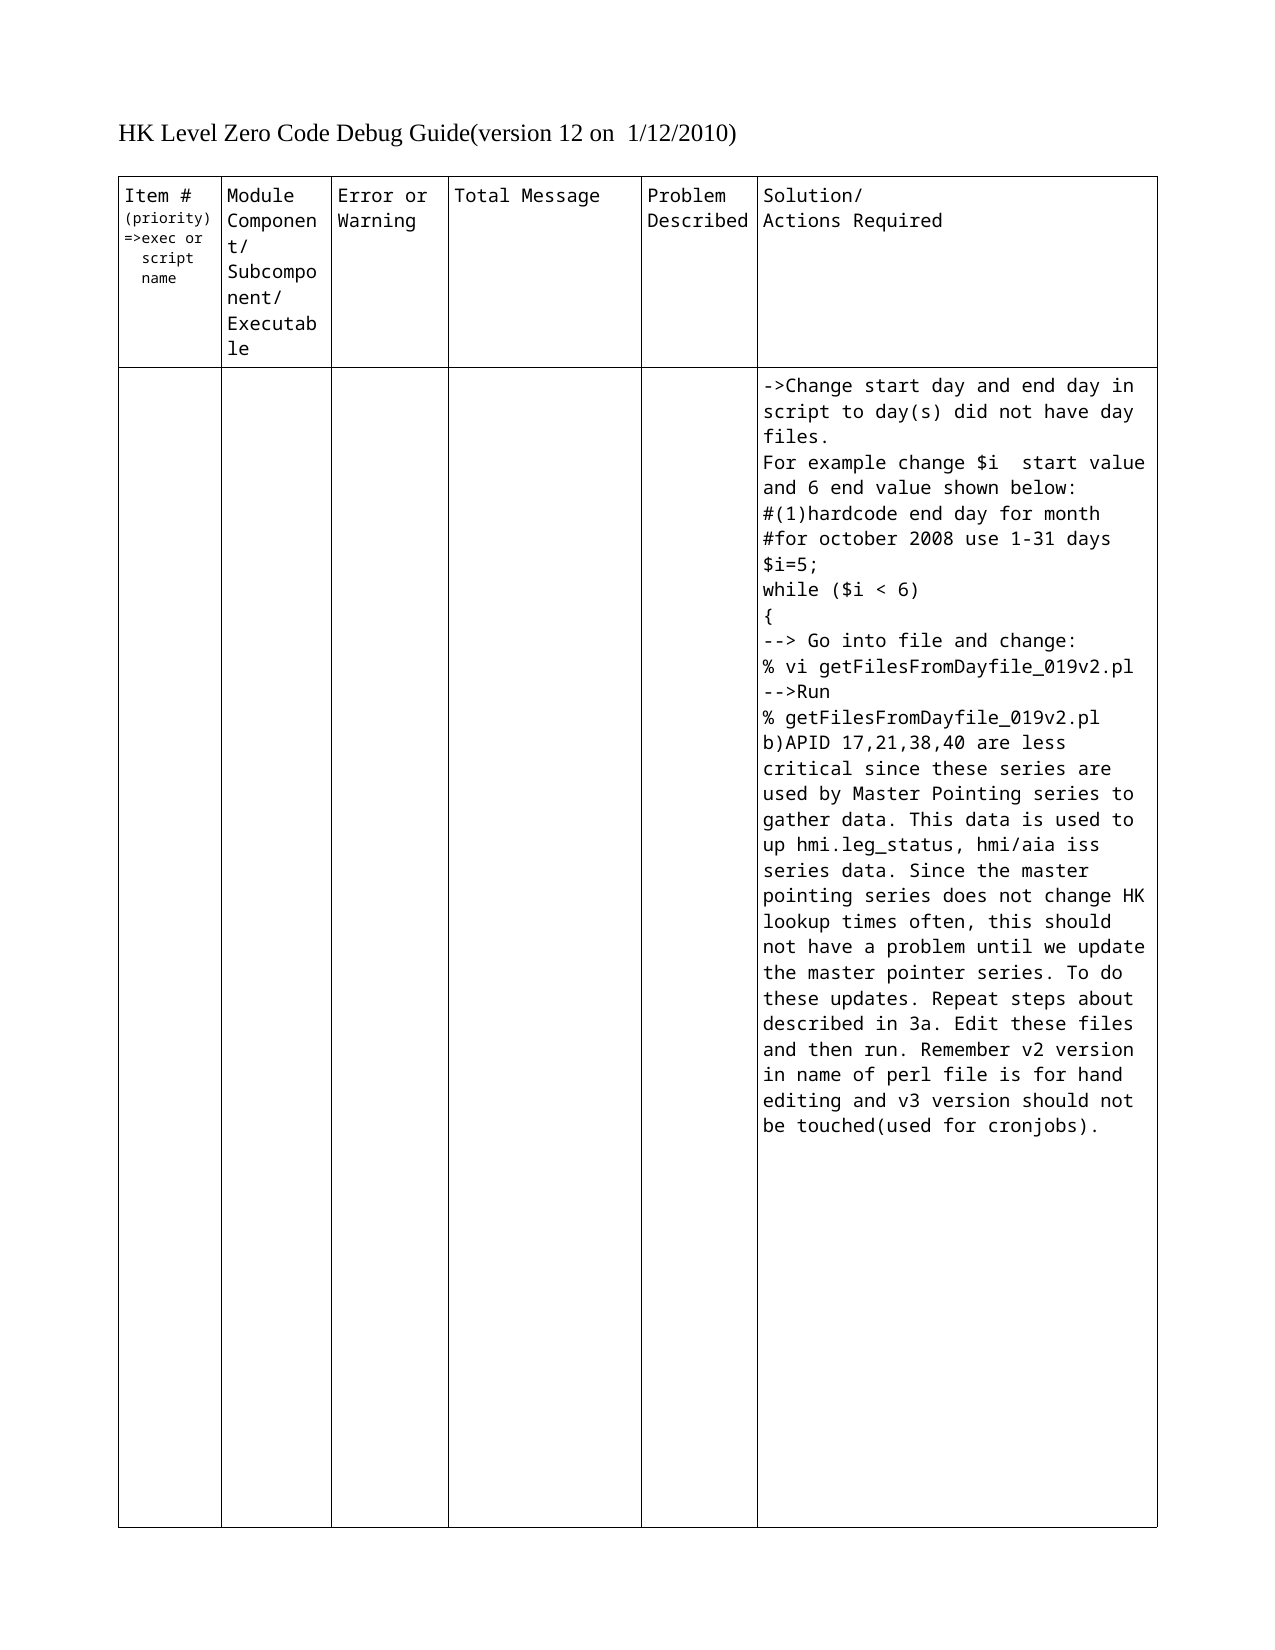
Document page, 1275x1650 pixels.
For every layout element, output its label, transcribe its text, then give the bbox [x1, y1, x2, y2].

table_cell [449, 368, 641, 1527]
table_cell ->Change start day and end day in script to day(s) did not have day files. For example change $i start value and 6 end value shown below: #(1)hardcode end day for month #for october 2008 use 1-31 days $i=5; while ($i < 6) { --> Go into file and change: % vi getFilesFromDayfile_019v2.pl -->Run % getFilesFromDayfile_019v2.pl b)APID 17,21,38,40 are less critical since these series are used by Master Pointing series to gather data. This data is used to up hmi.leg_status, hmi/aia iss series data. Since the master pointing series does not change HK lookup times often, this should not have a problem until we update the master pointer series. To do these updates. Repeat steps about described in 3a. Edit these files and then run. Remember v2 version in name of perl file is for hand editing and v3 version should not be touched(used for cronjobs). [758, 368, 1157, 1527]
table_header Error or Warning [332, 177, 448, 367]
table_cell [332, 368, 448, 1527]
table_header Total Message [449, 177, 641, 367]
table_cell [222, 368, 331, 1527]
table_cell [642, 368, 757, 1527]
table_cell [119, 368, 221, 1527]
table_header Problem Described [642, 177, 757, 367]
table_header Item # (priority) =>exec or script name [119, 177, 221, 367]
table_header Solution/ Actions Required [758, 177, 1157, 367]
table_header Module Component/ Subcomponent/ Executable [222, 177, 331, 367]
